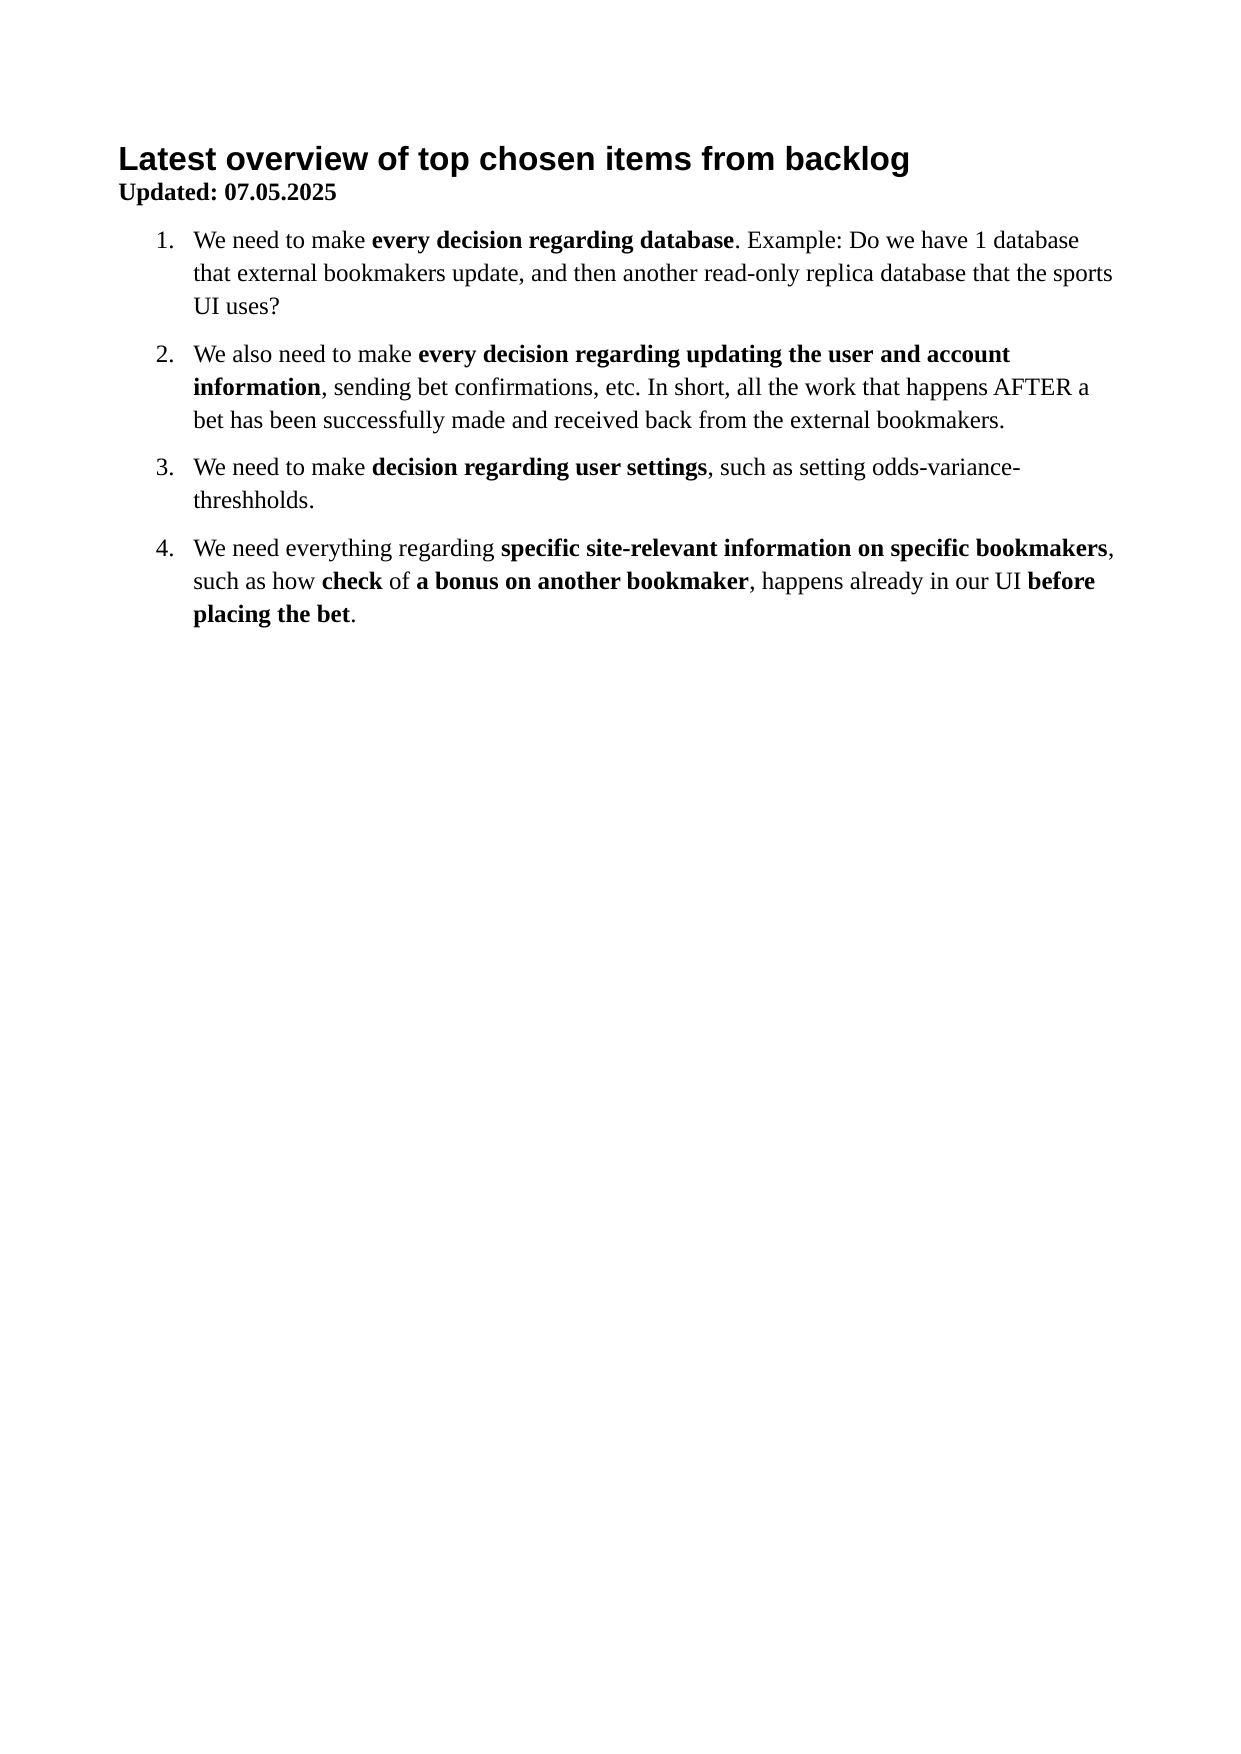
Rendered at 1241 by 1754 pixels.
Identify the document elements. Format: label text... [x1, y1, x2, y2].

text Updated: 07.05.2025 [118, 177, 1122, 206]
list We need everything regarding specific site-relevant information on specific bookmakers, such as how check of a bonus on another bookmaker, happens already in our UI before placing the bet. [156, 533, 1122, 628]
list We also need to make every decision regarding updating the user and account information, sending bet confirmations, etc. In short, all the work that happens AFTER a bet has been successfully made and received back from the external bookmakers. [156, 339, 1122, 433]
list We need to make decision regarding user settings, such as setting odds-variance-threshholds. [156, 452, 1122, 514]
subtitle Latest overview of top chosen items from backlog [118, 139, 1122, 177]
list We need to make every decision regarding database. Example: Do we have 1 database that external bookmakers update, and then another read-only replica database that the sports UI uses? [156, 225, 1122, 320]
